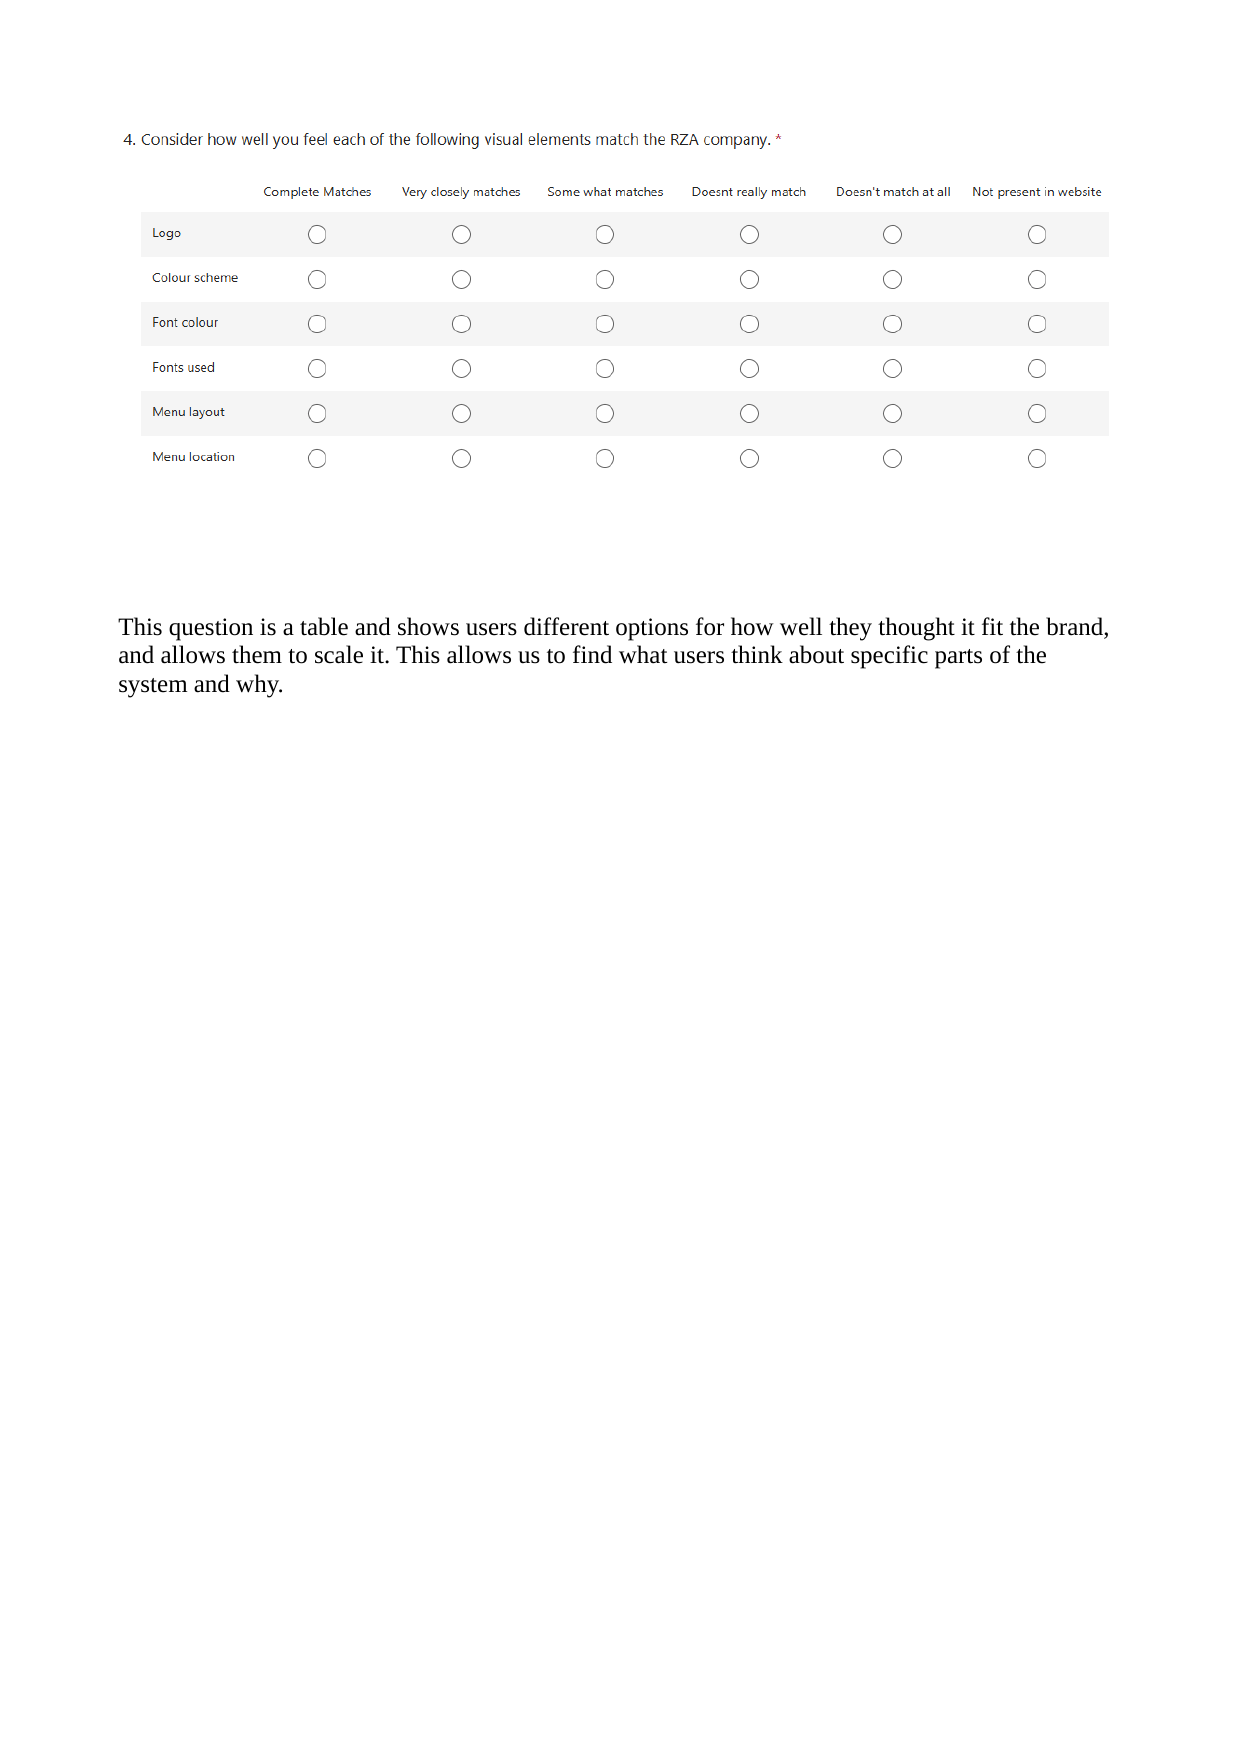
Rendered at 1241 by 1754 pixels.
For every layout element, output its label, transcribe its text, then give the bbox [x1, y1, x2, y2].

text This question is a table and shows users different options for how well they thought it fit the brand, and allows them to scale it. This allows us to find what users think about specific parts of the system and why. [118, 612, 1122, 698]
picture [108, 123, 1113, 497]
